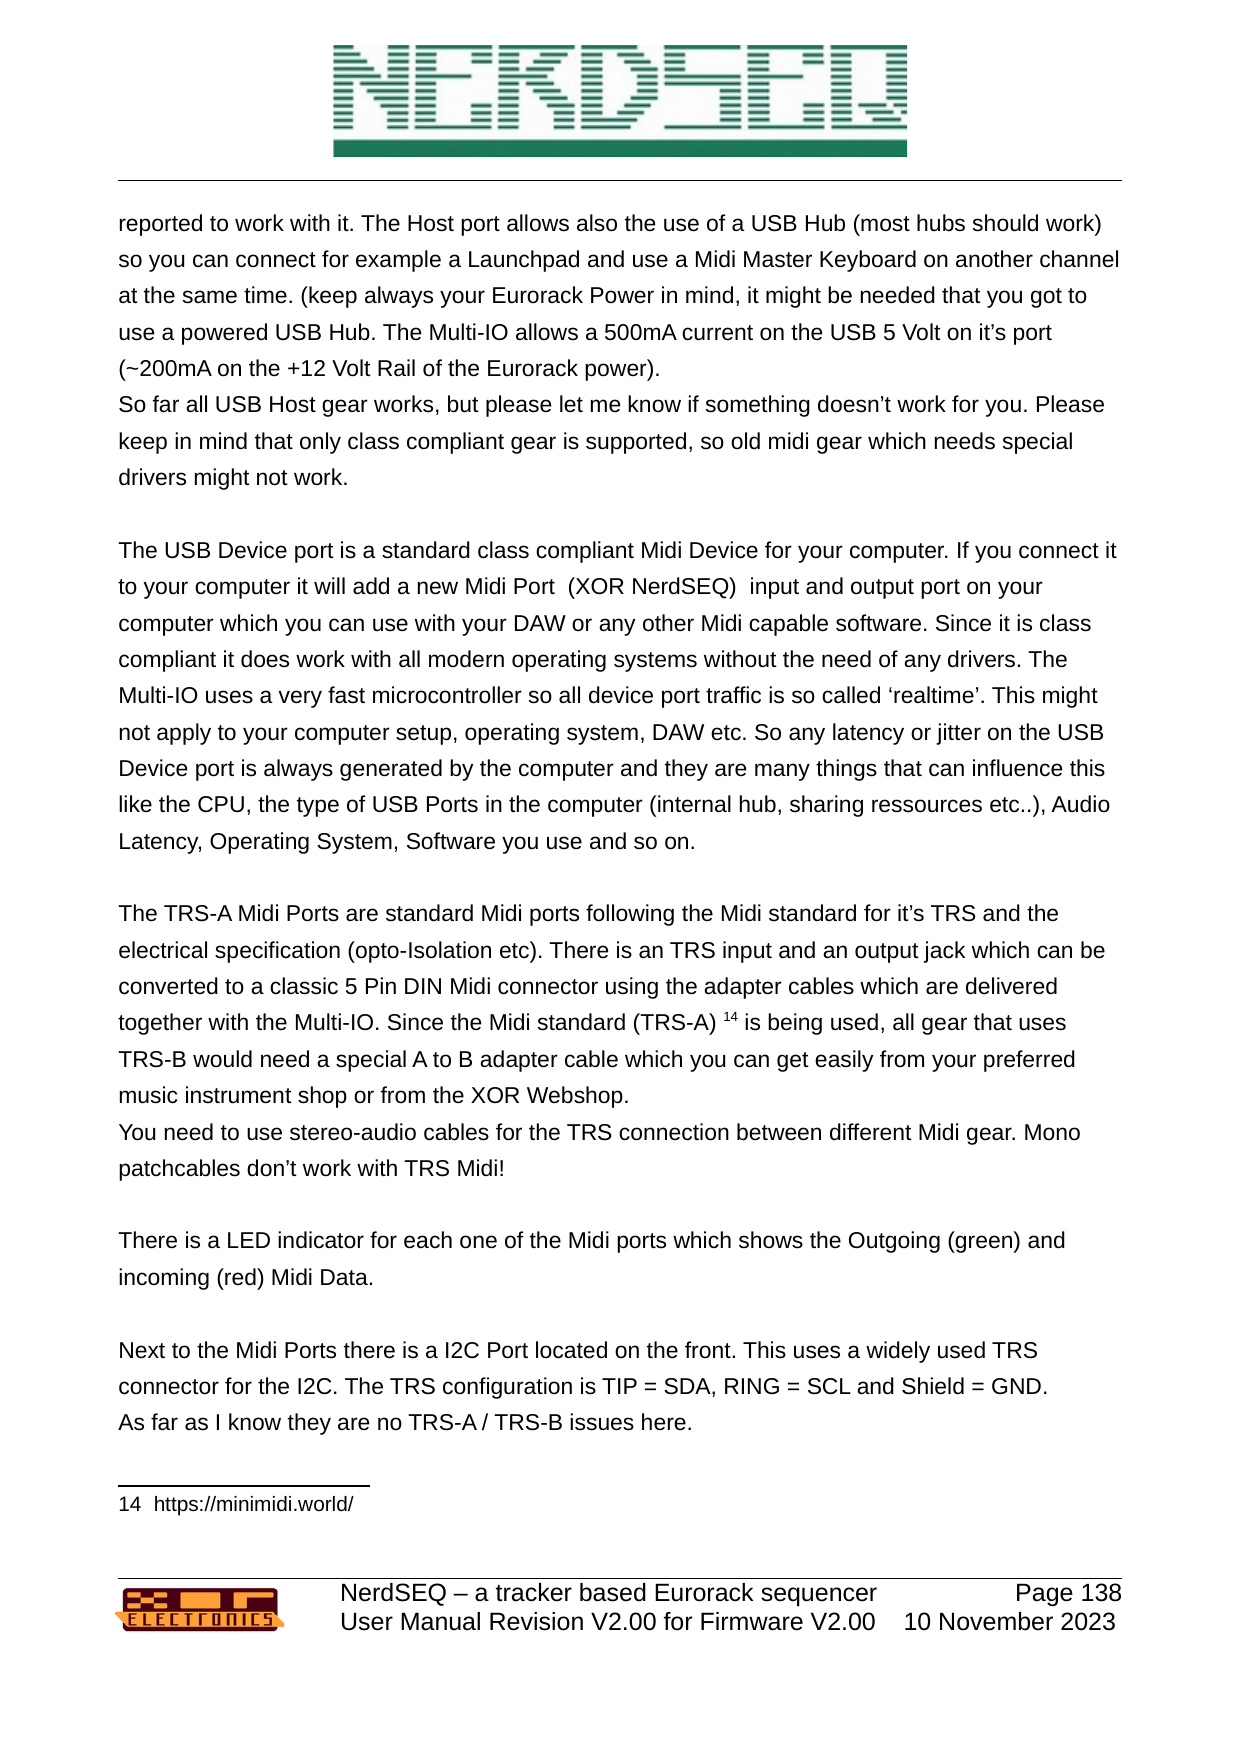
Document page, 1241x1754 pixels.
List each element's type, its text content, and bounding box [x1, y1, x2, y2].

text https://minimidi.world/ [118, 1492, 1122, 1516]
text You need to use stereo-audio cables for the TRS connection between different Midi gear. Mono patchcables don’t work with TRS Midi! [118, 1118, 1122, 1217]
picture [333, 45, 908, 157]
text As far as I know they are no TRS-A / TRS-B issues here. [118, 1409, 1122, 1436]
text There is a LED indicator for each one of the Midi ports which shows the Outgoing (green) and incoming (red) Midi Data. [118, 1227, 1122, 1290]
text So far all USB Host gear works, but please let me know if something doesn’t work for you. Please keep in mind that only class compliant gear is supported, so old midi gear which needs special drivers might not work. [118, 391, 1122, 490]
picture [115, 1584, 285, 1634]
text The TRS-A Midi Ports are standard Midi ports following the Midi standard for it’s TRS and the electrical specification (opto-Isolation etc). There is an TRS input and an output jack which can be converted to a classic 5 Pin DIN Midi connector using the adapter cables which are delivered together with the Multi-IO. Since the Midi standard (TRS-A) is being used, all gear that uses TRS-B would need a special A to B adapter cable which you can get easily from your preferred music instrument shop or from the XOR Webshop. [118, 900, 1122, 1108]
text The USB Device port is a standard class compliant Midi Device for your computer. If you connect it to your computer it will add a new Midi Port (XOR NerdSEQ) input and output port on your computer which you can use with your DAW or any other Midi capable software. Since it is class compliant it does work with all modern operating systems without the need of any drivers. The Multi-IO uses a very fast microcontroller so all device port traffic is so called ‘realtime’. This might not apply to your computer setup, operating system, DAW etc. So any latency or jitter on the USB Device port is always generated by the computer and they are many things that can influence this like the CPU, the type of USB Ports in the computer (internal hub, sharing ressources etc..), Audio Latency, Operating System, Software you use and so on. [118, 537, 1122, 854]
text reported to work with it. The Host port allows also the use of a USB Hub (most hubs should work) so you can connect for example a Launchpad and use a Midi Master Keyboard on another channel at the same time. (keep always your Eurorack Power in mind, it might be needed that you got to use a powered USB Hub. The Multi-IO allows a 500mA current on the USB 5 Volt on it’s port (~200mA on the +12 Volt Rail of the Eurorack power). [118, 209, 1122, 381]
text Next to the Midi Ports there is a I2C Port located on the front. This uses a widely used TRS connector for the I2C. The TRS configuration is TIP = SDA, RING = SCL and Shield = GND. [118, 1337, 1122, 1399]
